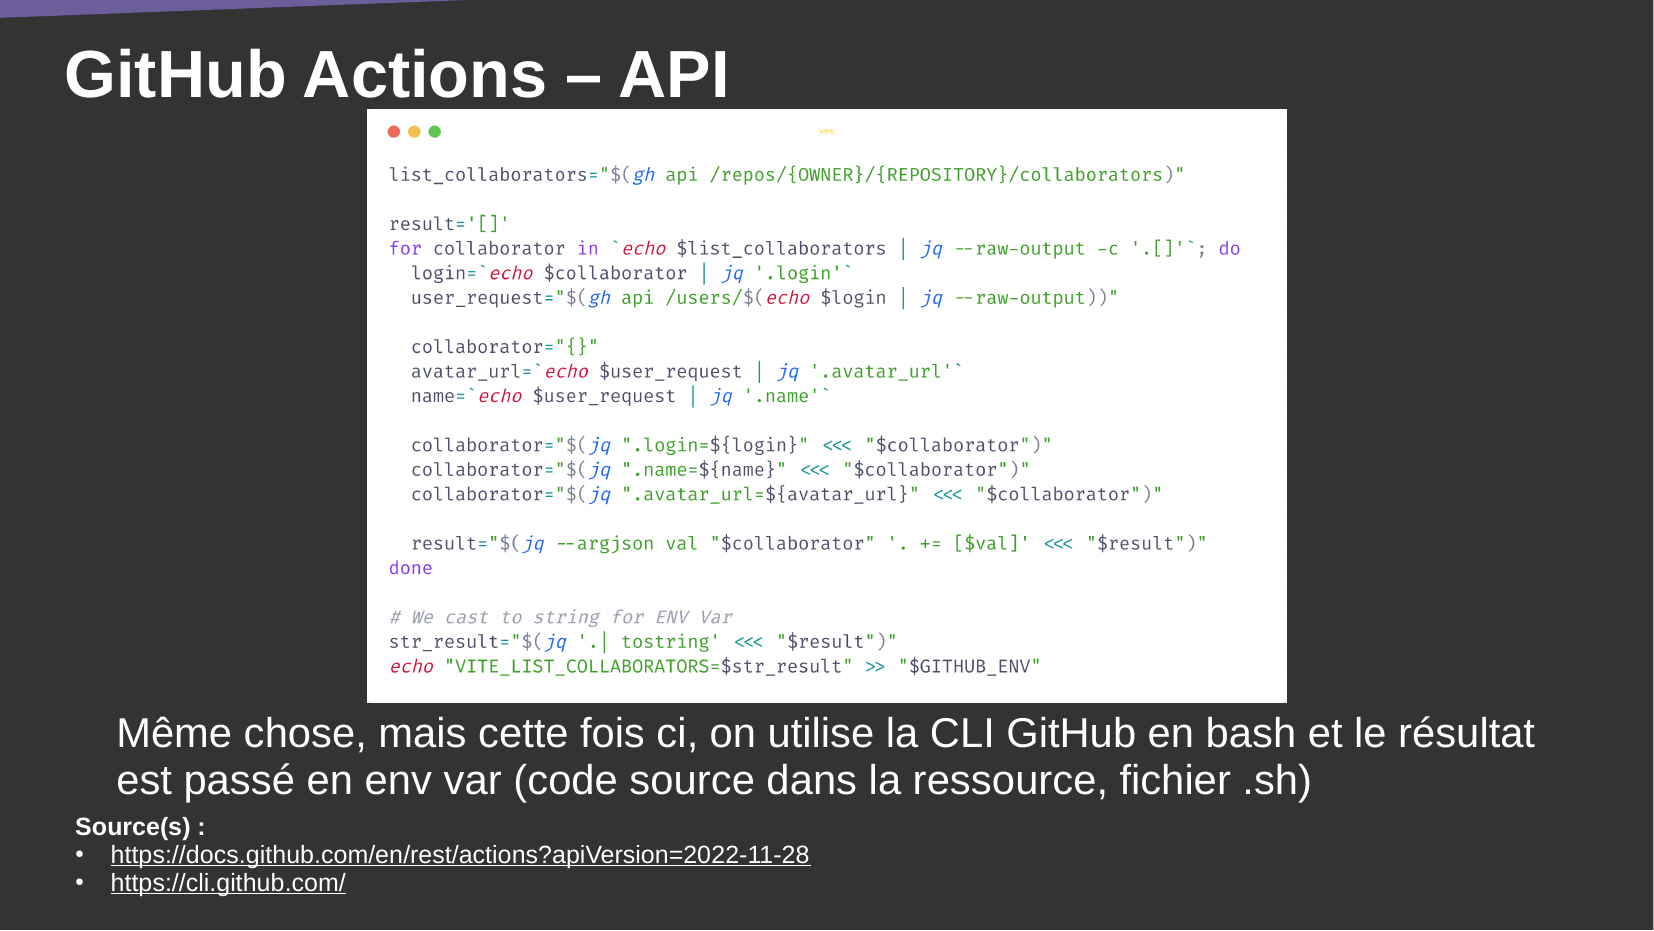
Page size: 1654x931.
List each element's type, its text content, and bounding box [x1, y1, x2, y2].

picture [367, 109, 1287, 703]
title GitHub Actions – API [64, 37, 1577, 119]
text_box Même chose, mais cette fois ci, on utilise la CLI GitHub en bash et le résultat est passé en env var (code source dans la ressource, fichier .sh) [101, 702, 1583, 811]
text_box Source(s) : https://docs.github.com/en/rest/actions?apiVersion=2022-11-28 https://cli.github.com/ [60, 795, 1595, 905]
text_box [0, 0, 468, 18]
